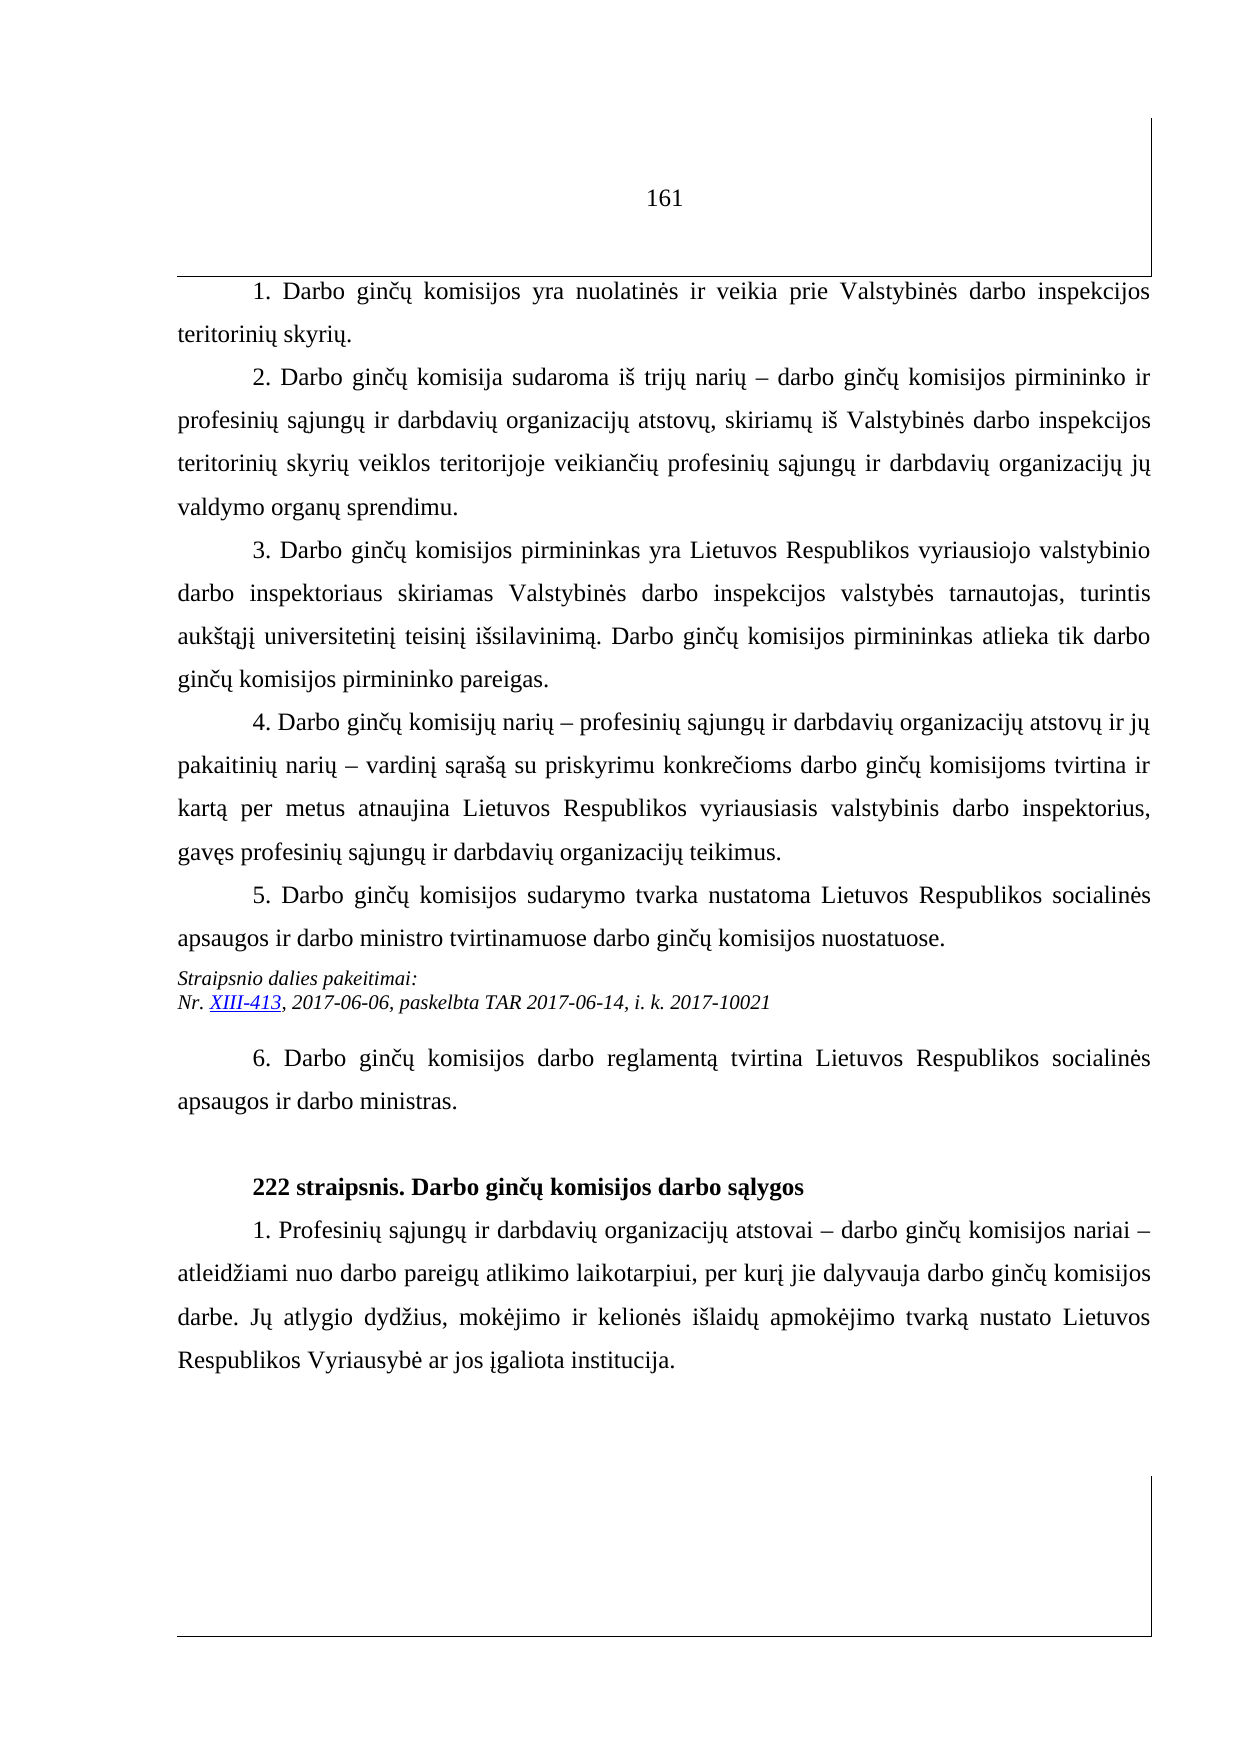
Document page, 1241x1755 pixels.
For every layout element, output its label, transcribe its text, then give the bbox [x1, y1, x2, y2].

text 3. Darbo ginčų komisijos pirmininkas yra Lietuvos Respublikos vyriausiojo valstybinio darbo inspektoriaus skiriamas Valstybinės darbo inspekcijos valstybės tarnautojas, turintis aukštąjį universitetinį teisinį išsilavinimą. Darbo ginčų komisijos pirmininkas atlieka tik darbo ginčų komisijos pirmininko pareigas. [177, 535, 1152, 693]
text 6. Darbo ginčų komisijos darbo reglamentą tvirtina Lietuvos Respublikos socialinės apsaugos ir darbo ministras. [177, 1043, 1152, 1115]
text 2. Darbo ginčų komisija sudaroma iš trijų narių – darbo ginčų komisijos pirmininko ir profesinių sąjungų ir darbdavių organizacijų atstovų, skiriamų iš Valstybinės darbo inspekcijos teritorinių skyrių veiklos teritorijoje veikiančių profesinių sąjungų ir darbdavių organizacijų jų valdymo organų sprendimu. [177, 362, 1152, 520]
text Nr. XIII-413, 2017-06-06, paskelbta TAR 2017-06-14, i. k. 2017-10021 [177, 990, 1152, 1014]
text Straipsnio dalies pakeitimai: [177, 966, 1152, 990]
text 4. Darbo ginčų komisijų narių – profesinių sąjungų ir darbdavių organizacijų atstovų ir jų pakaitinių narių – vardinį sąrašą su priskyrimu konkrečioms darbo ginčų komisijoms tvirtina ir kartą per metus atnaujina Lietuvos Respublikos vyriausiasis valstybinis darbo inspektorius, gavęs profesinių sąjungų ir darbdavių organizacijų teikimus. [177, 707, 1152, 865]
text 1. Darbo ginčų komisijos yra nuolatinės ir veikia prie Valstybinės darbo inspekcijos teritorinių skyrių. [177, 276, 1152, 348]
text 1. Profesinių sąjungų ir darbdavių organizacijų atstovai – darbo ginčų komisijos nariai – atleidžiami nuo darbo pareigų atlikimo laikotarpiui, per kurį jie dalyvauja darbo ginčų komisijos darbe. Jų atlygio dydžius, mokėjimo ir kelionės išlaidų apmokėjimo tvarką nustato Lietuvos Respublikos Vyriausybė ar jos įgaliota institucija. [177, 1215, 1152, 1373]
subtitle 222 straipsnis. Darbo ginčų komisijos darbo sąlygos [177, 1172, 1152, 1201]
text 5. Darbo ginčų komisijos sudarymo tvarka nustatoma Lietuvos Respublikos socialinės apsaugos ir darbo ministro tvirtinamuose darbo ginčų komisijos nuostatuose. [177, 880, 1152, 952]
